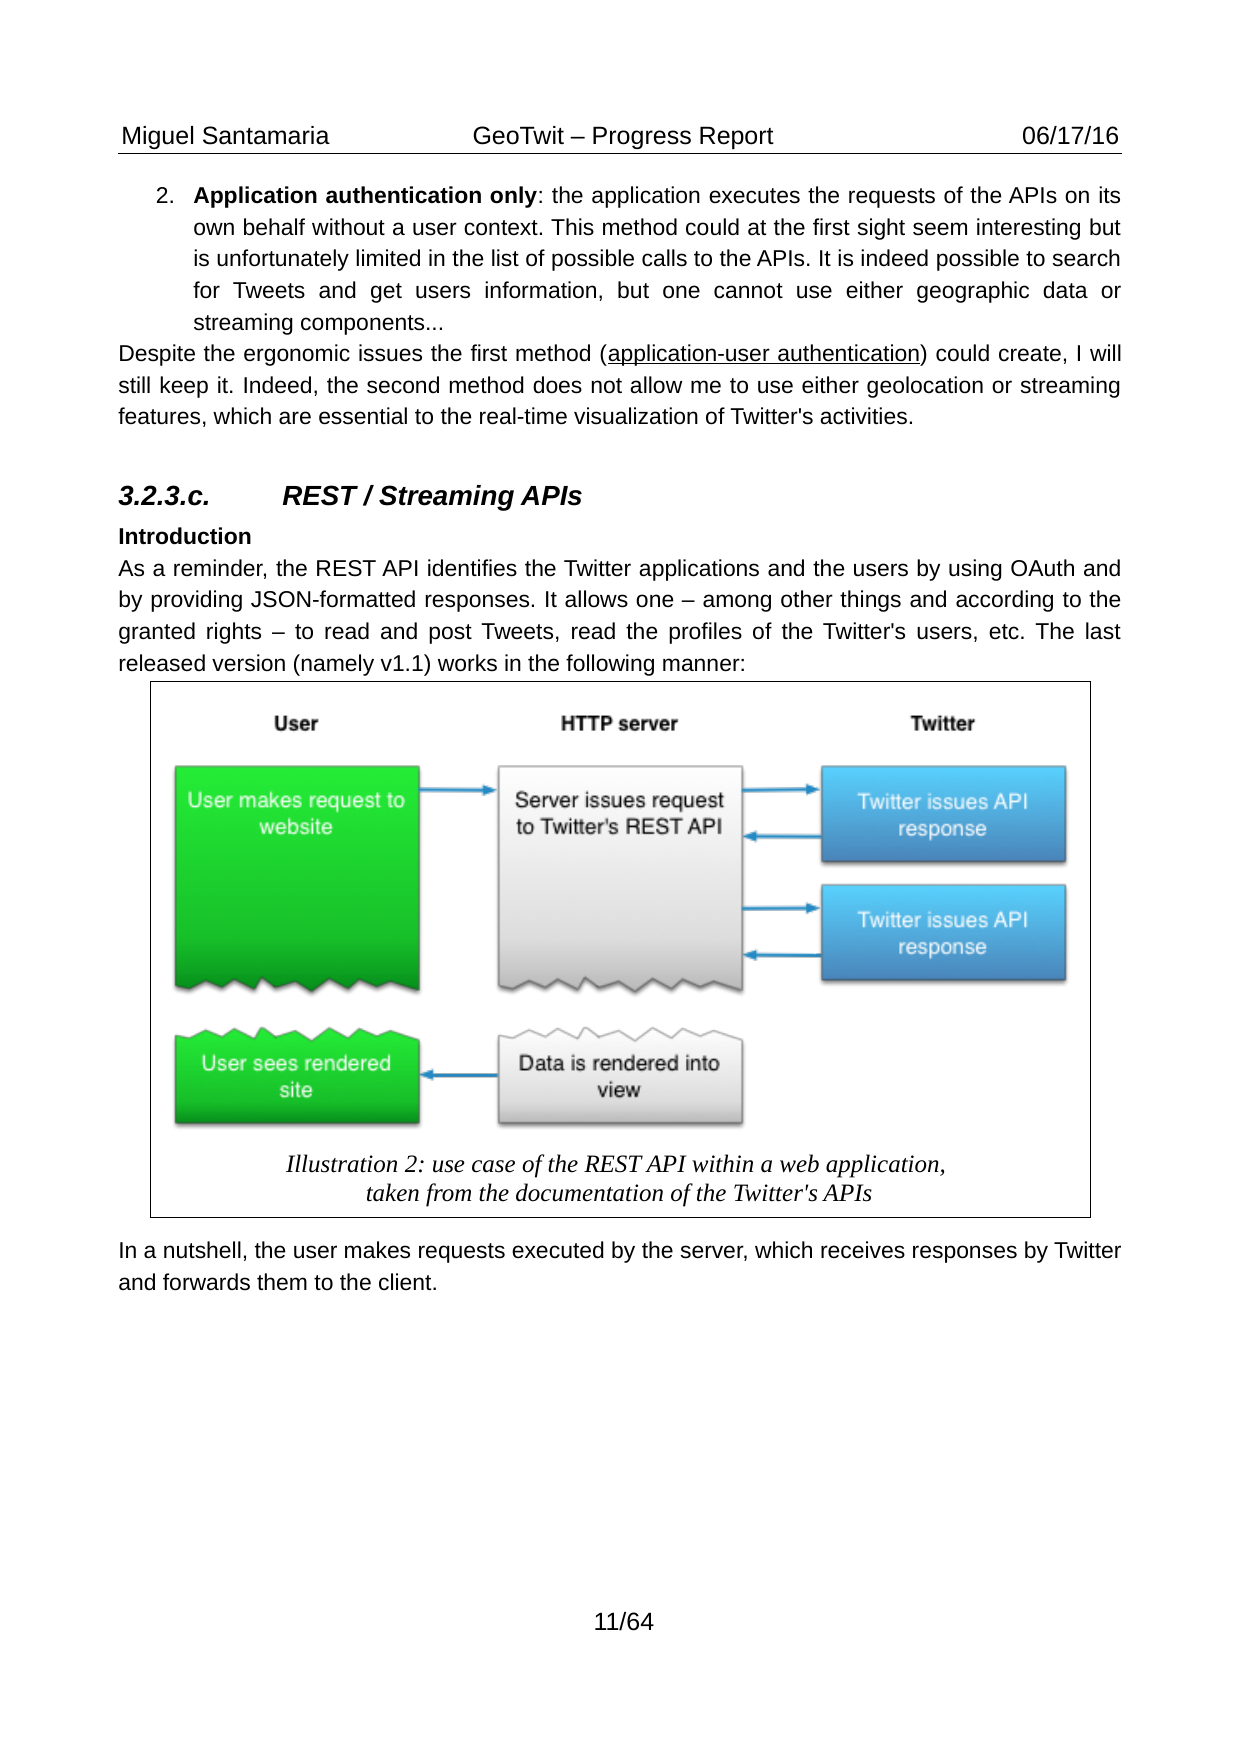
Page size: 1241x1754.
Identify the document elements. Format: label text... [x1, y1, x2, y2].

text As a reminder, the REST API identifies the Twitter applications and the users by using OAuth and by providing JSON-formatted responses. It allows one – among other things and according to the granted rights – to read and post Tweets, read the profiles of the Twitter's users, etc. The last released version (namely v1.1) works in the following manner: [118, 555, 1122, 676]
text In a nutshell, the user makes requests executed by the server, which receives responses by Twitter and forwards them to the client. [118, 681, 1122, 1295]
text Illustration 2: use case of the REST API within a web application, taken from the documentation of the Twitter's APIs [153, 1149, 1087, 1207]
text Introduction [118, 523, 1122, 549]
picture [152, 696, 1088, 1149]
list Application authentication only: the application executes the requests of the APIs on its own behalf without a user context. This method could at the first sight seem interesting but is unfortunately limited in the list of possible calls to the APIs. It is indeed possible to search for Tweets and get users information, but one cannot use either geographic data or streaming components... [156, 182, 1122, 335]
subtitle REST / Streaming APIs [118, 479, 1122, 511]
text Despite the ergonomic issues the first method (application-user authentication) could create, I will still keep it. Indeed, the second method does not allow me to use either geolocation or streaming features, which are essential to the real-time visualization of Twitter's activities. [118, 340, 1122, 429]
